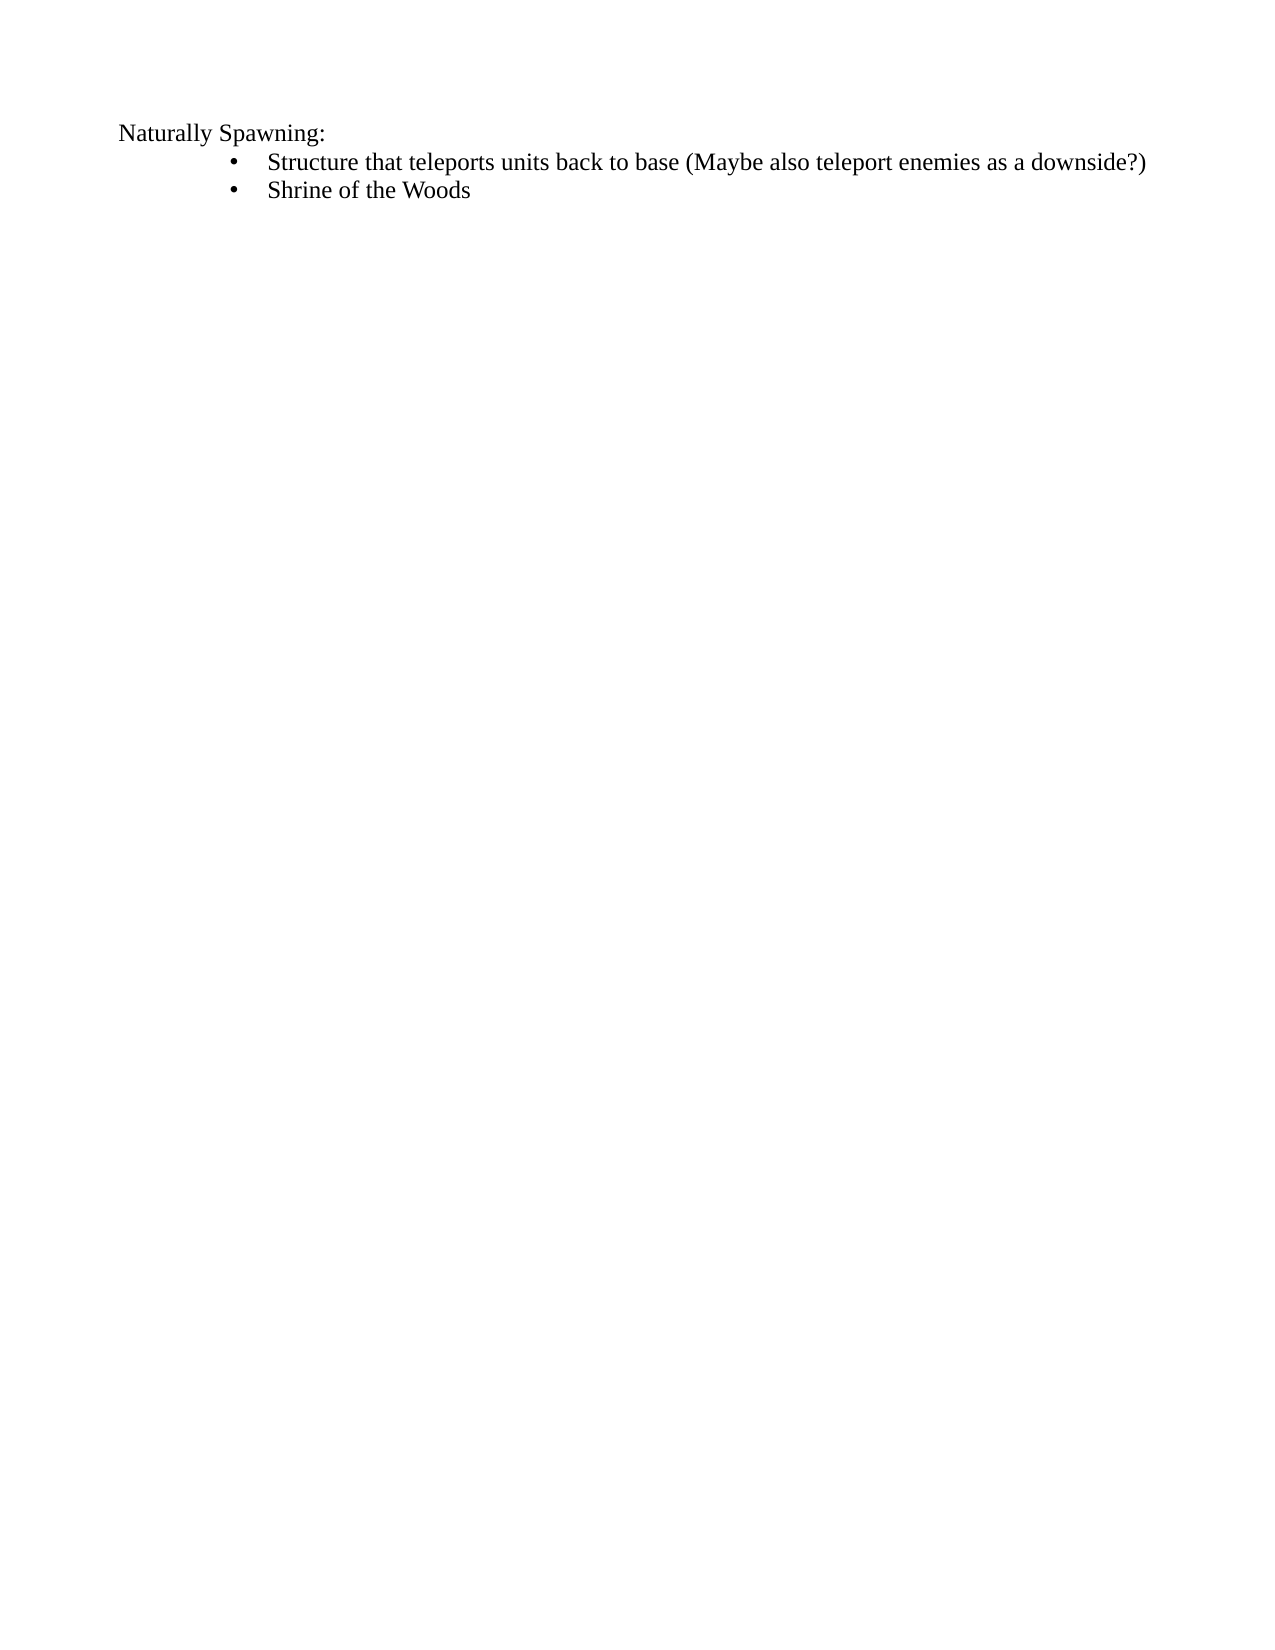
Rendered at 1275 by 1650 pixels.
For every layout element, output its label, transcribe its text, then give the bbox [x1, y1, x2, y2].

list Shrine of the Woods [229, 176, 1157, 204]
list Structure that teleports units back to base (Maybe also teleport enemies as a downside?) [229, 147, 1157, 176]
text Naturally Spawning: [118, 118, 1157, 147]
